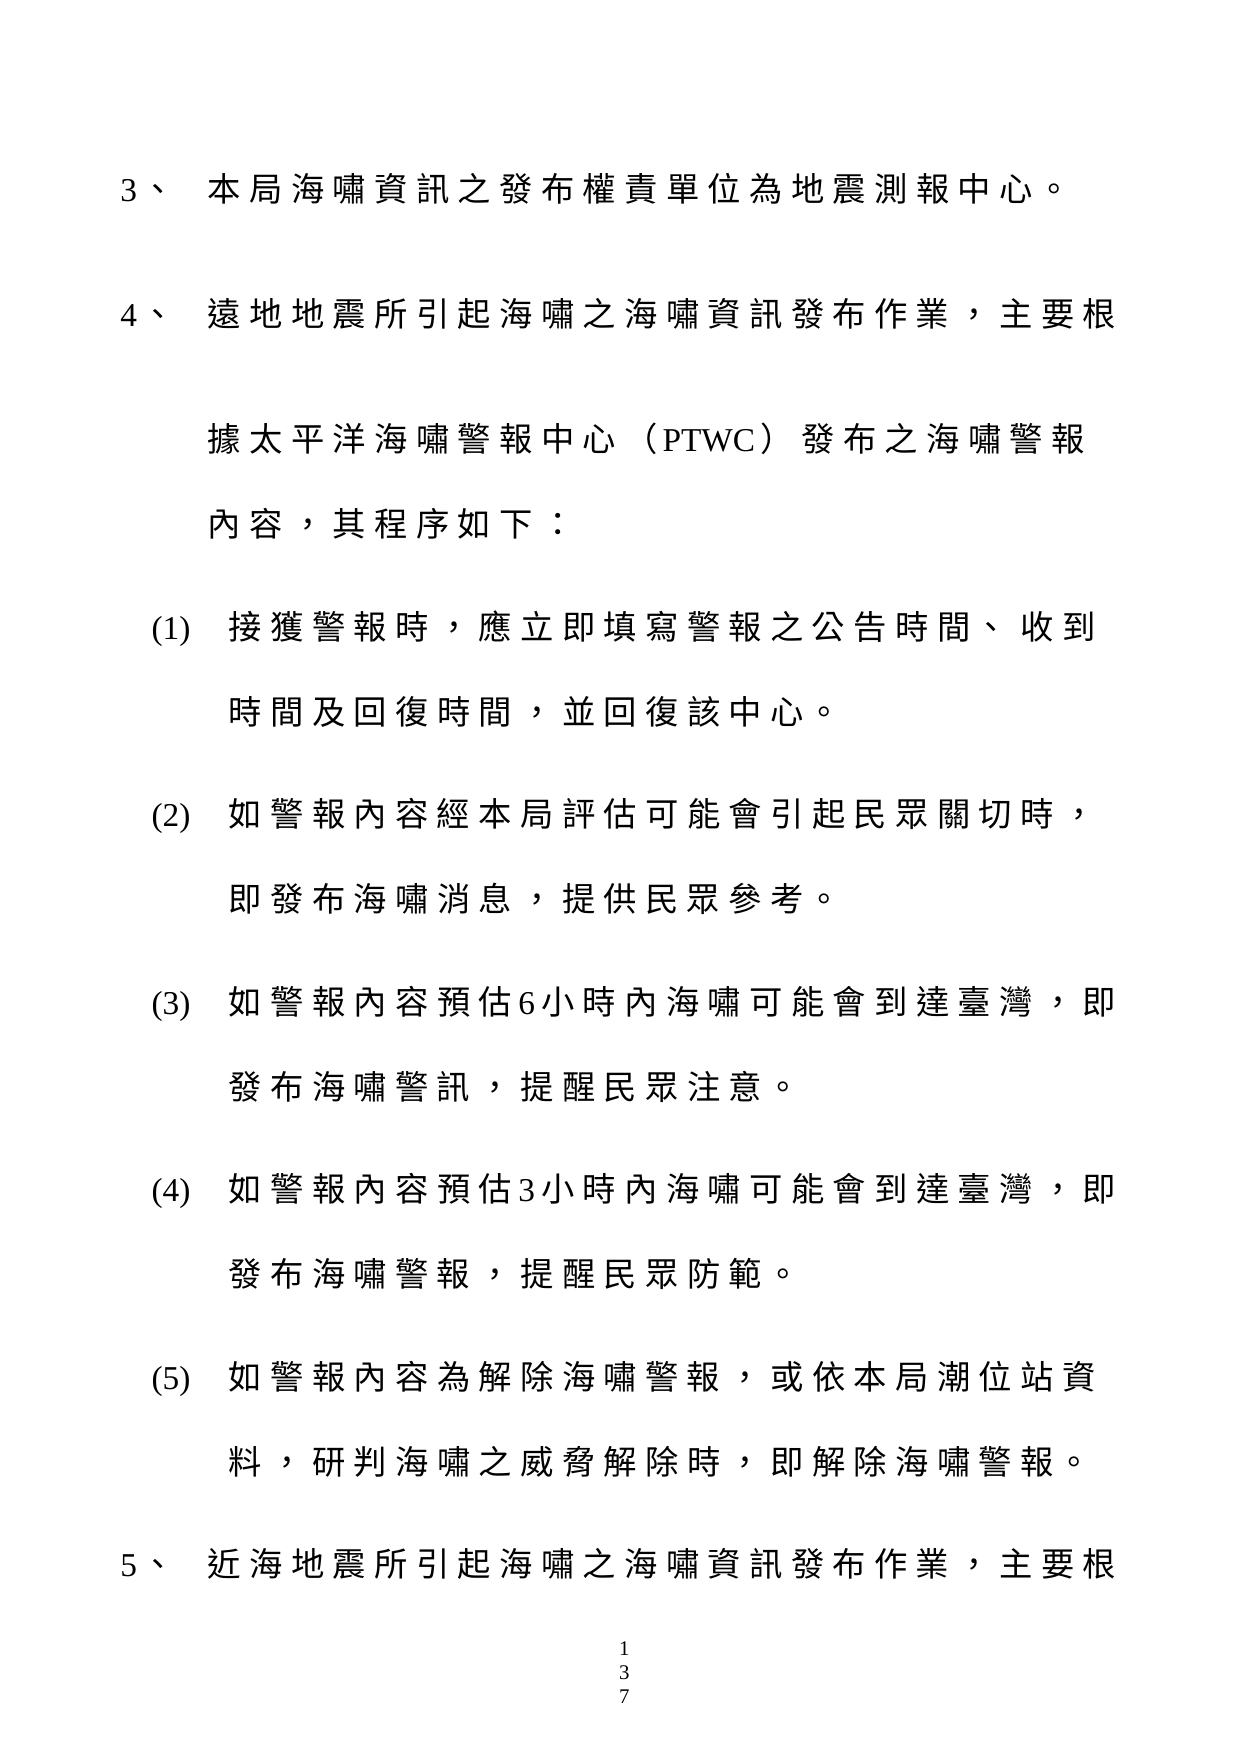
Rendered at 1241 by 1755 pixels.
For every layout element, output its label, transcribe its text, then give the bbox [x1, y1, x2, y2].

list 接獲警報時，應立即填寫警報之公告時間、收到時間及回復時間，並回復該中心。 [150, 543, 1120, 731]
list 如警報內容預估6小時內海嘯可能會到達臺灣，即發布海嘯警訊，提醒民眾注意。 [150, 918, 1120, 1106]
list 如警報內容經本局評估可能會引起民眾關切時，即發布海嘯消息，提供民眾參考。 [150, 731, 1120, 918]
list 如警報內容預估3小時內海嘯可能會到達臺灣，即發布海嘯警報，提醒民眾防範。 [150, 1106, 1120, 1293]
list 本局海嘯資訊之發布權責單位為地震測報中心。 [120, 106, 1120, 231]
list 近海地震所引起海嘯之海嘯資訊發布作業，主要根 [120, 1481, 1120, 1606]
list 如警報內容為解除海嘯警報，或依本局潮位站資料，研判海嘯之威脅解除時，即解除海嘯警報。 [150, 1293, 1120, 1481]
list 遠地地震所引起海嘯之海嘯資訊發布作業，主要根據太平洋海嘯警報中心（PTWC）發布之海嘯警報內容，其程序如下： [120, 231, 1120, 543]
